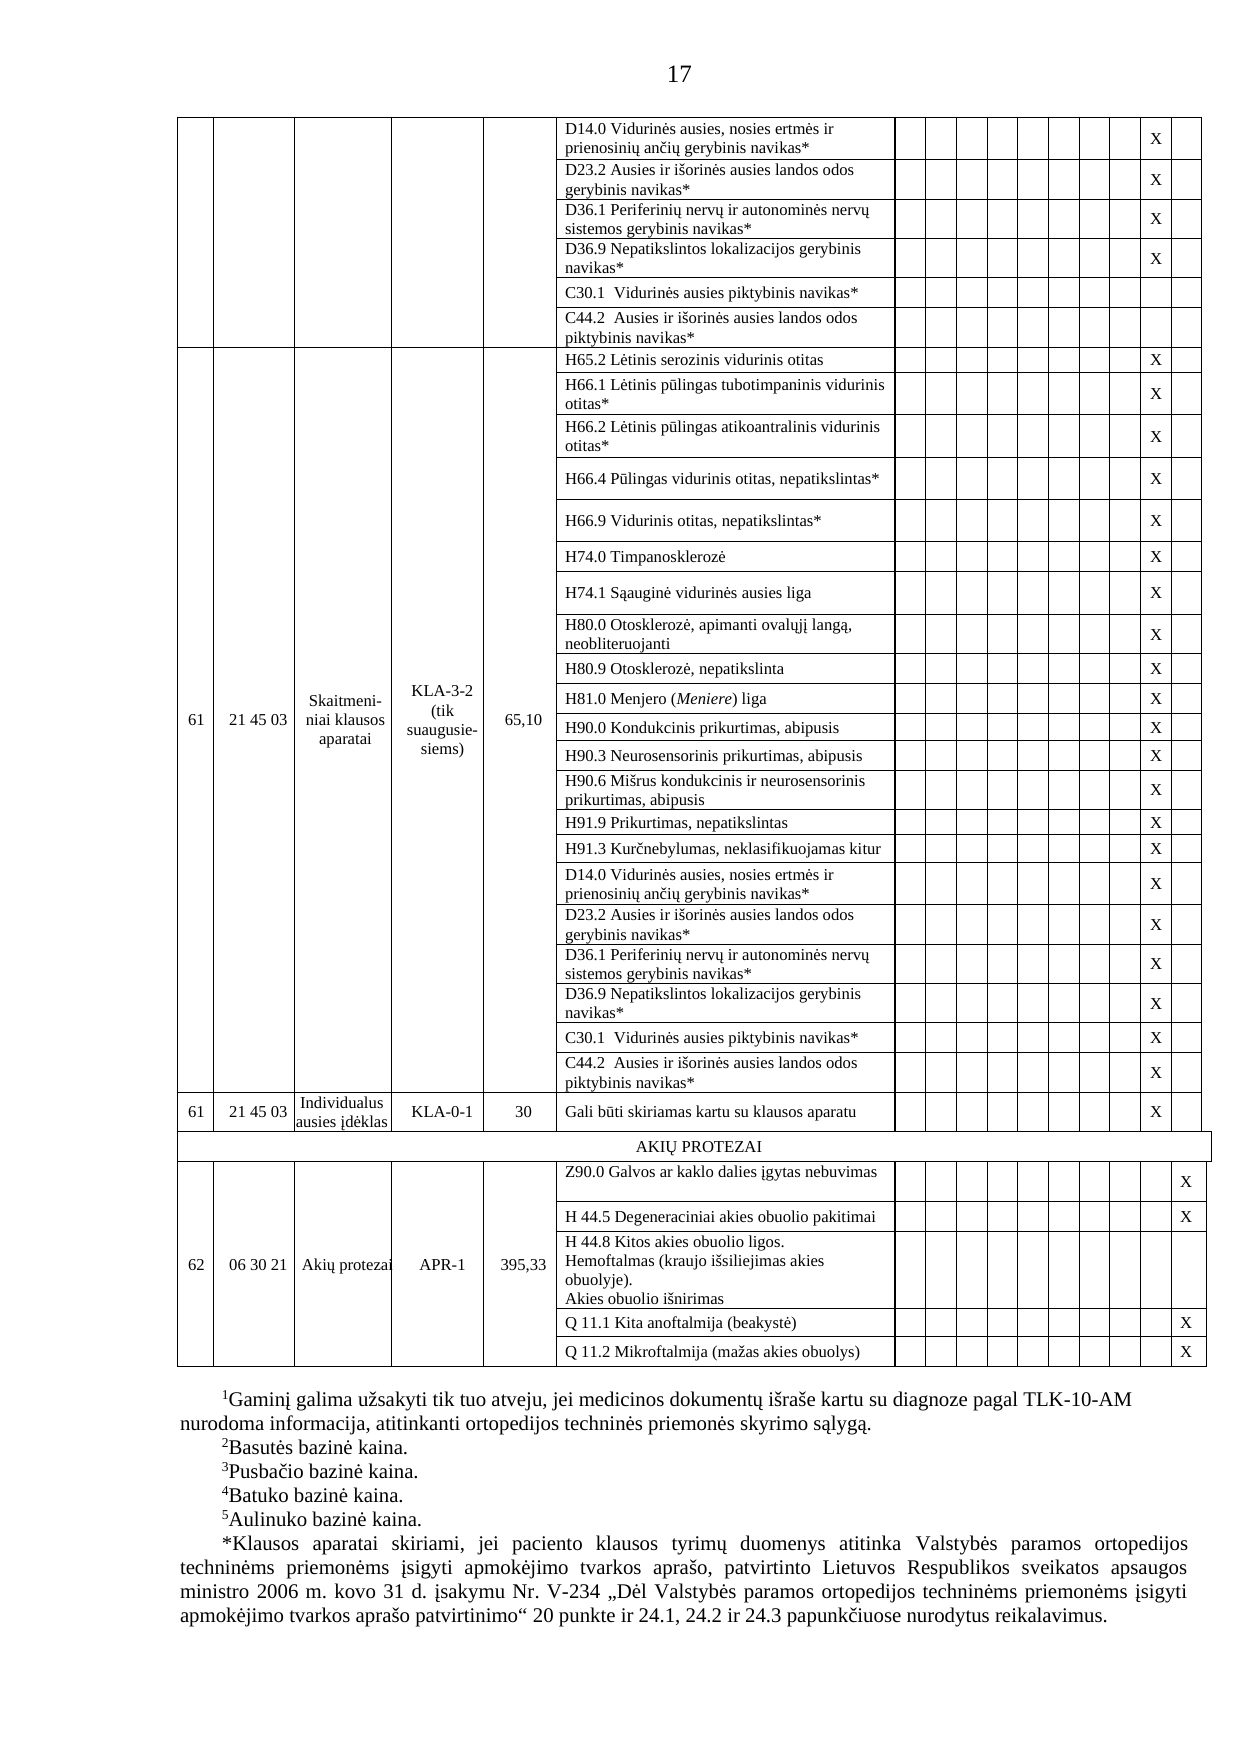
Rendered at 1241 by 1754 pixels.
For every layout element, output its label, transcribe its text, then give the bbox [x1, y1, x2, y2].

table_cell [896, 415, 925, 457]
table_cell D36.9 Nepatikslintos lokalizacijos gerybinis navikas* [557, 239, 894, 277]
table_cell [1207, 1308, 1212, 1336]
table_cell [1110, 160, 1140, 198]
table_cell [988, 160, 1017, 198]
table_cell [957, 905, 987, 943]
table_cell Individualus ausies įdėklas [295, 1093, 391, 1131]
table_cell [1080, 1162, 1109, 1201]
table_cell [1018, 308, 1048, 347]
table_cell [1141, 278, 1171, 307]
table_cell [1172, 278, 1201, 307]
table_cell [1141, 1162, 1171, 1201]
table_cell [392, 118, 483, 347]
table_cell [1018, 1232, 1048, 1308]
table_cell [1206, 653, 1212, 683]
table_cell [896, 200, 925, 238]
table_cell [214, 118, 294, 347]
table_cell [896, 1337, 925, 1366]
table_cell 21 45 03 [214, 1093, 294, 1131]
table_cell [1172, 945, 1201, 983]
table_cell [926, 1093, 956, 1131]
table_cell [1080, 1232, 1109, 1308]
table_cell [1049, 741, 1079, 769]
table_cell [1110, 118, 1140, 159]
table_cell [1206, 372, 1212, 414]
table_cell [988, 714, 1017, 740]
table_cell [1110, 373, 1140, 414]
table_cell [926, 654, 956, 683]
table_cell [1141, 1232, 1171, 1308]
table_cell [896, 1162, 925, 1201]
table_cell [1172, 572, 1201, 614]
table_cell [1018, 542, 1048, 571]
table_cell [896, 835, 925, 862]
table_cell [1110, 1202, 1140, 1231]
table_cell [1172, 373, 1201, 414]
table_cell [1080, 572, 1109, 614]
table_cell [1110, 415, 1140, 457]
table_cell [1018, 348, 1048, 372]
table_cell [1202, 238, 1206, 277]
table_cell H80.9 Otosklerozė, nepatikslinta [557, 654, 894, 683]
table_cell [896, 1093, 925, 1131]
table_cell 61 [178, 1093, 213, 1131]
table_cell [1018, 1309, 1048, 1336]
table_cell [1049, 278, 1079, 307]
table_cell [957, 654, 987, 683]
table_cell [1018, 771, 1048, 809]
table_cell [1080, 1337, 1109, 1366]
table_cell [1110, 572, 1140, 614]
table_cell [988, 1093, 1017, 1131]
table_cell [1110, 1023, 1140, 1052]
table_cell [926, 905, 956, 943]
table_cell [1049, 1023, 1079, 1052]
table_cell [896, 373, 925, 414]
table_cell [896, 615, 925, 653]
table_cell [957, 771, 987, 809]
table_cell [1018, 200, 1048, 238]
table_cell [926, 1202, 956, 1231]
table_cell [1110, 684, 1140, 713]
table_cell [1049, 835, 1079, 862]
table_cell [1202, 372, 1206, 414]
table_cell [926, 1023, 956, 1052]
table_cell [1172, 1023, 1201, 1052]
table_cell [988, 863, 1017, 904]
table_cell H90.6 Mišrus kondukcinis ir neurosensorinis prikurtimas, abipusis [557, 771, 894, 809]
table_cell [1202, 159, 1206, 198]
table_cell [1110, 945, 1140, 983]
table_cell H 44.5 Degeneraciniai akies obuolio pakitimai [557, 1202, 894, 1231]
table_cell 65,10 [484, 348, 556, 1092]
table_cell [1206, 199, 1212, 238]
table_cell [1018, 654, 1048, 683]
table_cell [1110, 542, 1140, 571]
table_cell [1110, 239, 1140, 277]
table_cell X [1141, 118, 1171, 159]
table_cell H66.1 Lėtinis pūlingas tubotimpaninis vidurinis otitas* [557, 373, 894, 414]
table_cell X [1141, 1053, 1171, 1092]
table_cell [1172, 741, 1201, 769]
table_cell [896, 863, 925, 904]
table_cell X [1141, 1093, 1171, 1131]
table_cell [957, 1337, 987, 1366]
table_cell [988, 239, 1017, 277]
table_cell [1202, 1052, 1206, 1092]
table_cell [1206, 834, 1212, 862]
table_cell [988, 278, 1017, 307]
table_cell [988, 1309, 1017, 1336]
table_cell [988, 615, 1017, 653]
table_cell [178, 118, 213, 347]
table_cell [1018, 810, 1048, 834]
table_cell [1110, 458, 1140, 499]
table_cell [988, 1053, 1017, 1092]
table_cell D36.1 Periferinių nervų ir autonominės nervų sistemos gerybinis navikas* [557, 945, 894, 983]
table_cell [926, 984, 956, 1022]
table_cell [896, 308, 925, 347]
table_cell [957, 1232, 987, 1308]
table_cell [1018, 1053, 1048, 1092]
table_cell [1080, 741, 1109, 769]
table_cell [926, 200, 956, 238]
table_cell X [1141, 348, 1171, 372]
text *Klausos aparatai skiriami, jei paciento klausos tyrimų duomenys atitinka Valstybės paramos ortopedijos techninėms priemonėms įsigyti apmokėjimo tvarkos aprašo, patvirtinto Lietuvos Respublikos sveikatos apsaugos ministro 2006 m. kovo 31 d. įsakymu Nr. V-234 „Dėl Valstybės paramos ortopedijos techninėms priemonėms įsigyti apmokėjimo tvarkos aprašo patvirtinimo“ 20 punkte ir 24.1, 24.2 ir 24.3 papunkčiuose nurodytus reikalavimus. [180, 1531, 1188, 1627]
table_cell [1202, 770, 1206, 809]
table_cell [1206, 740, 1212, 769]
table_cell [1080, 239, 1109, 277]
table_cell X [1172, 1162, 1206, 1201]
table_cell [1207, 1336, 1212, 1366]
table_cell [1110, 863, 1140, 904]
table_cell [926, 458, 956, 499]
table_cell [1202, 541, 1206, 571]
table_cell 62 [178, 1162, 213, 1366]
table_cell [957, 1162, 987, 1201]
table_cell [1080, 458, 1109, 499]
table_cell [1206, 277, 1212, 307]
table_cell X [1172, 1202, 1206, 1231]
table_cell [957, 308, 987, 347]
table_cell [957, 863, 987, 904]
table_cell [1049, 863, 1079, 904]
table_cell [926, 615, 956, 653]
table_cell [1080, 1309, 1109, 1336]
text 2Basutės bazinė kaina. [180, 1434, 1188, 1459]
table_cell [1080, 1093, 1109, 1131]
table_cell [988, 458, 1017, 499]
table_cell [1049, 714, 1079, 740]
table_cell [1018, 160, 1048, 198]
table_cell [1080, 810, 1109, 834]
table_cell [896, 572, 925, 614]
table_cell [896, 771, 925, 809]
table_cell [1206, 1022, 1212, 1052]
table_cell [1110, 905, 1140, 943]
table_cell [1172, 118, 1201, 159]
table_cell [1018, 239, 1048, 277]
table_cell [1110, 1162, 1140, 1201]
table_cell [957, 348, 987, 372]
table_cell [1018, 615, 1048, 653]
table_cell [1049, 1309, 1079, 1336]
table_cell [926, 278, 956, 307]
table_cell [896, 945, 925, 983]
table_cell [988, 1023, 1017, 1052]
table_cell [896, 1202, 925, 1231]
table_cell [1110, 1309, 1140, 1336]
table_cell [1049, 373, 1079, 414]
table_cell [926, 714, 956, 740]
table_cell [1206, 944, 1212, 983]
table_cell [1110, 1232, 1140, 1308]
table_cell Akių protezai [295, 1162, 391, 1366]
table_cell X [1141, 771, 1171, 809]
table_cell [1206, 238, 1212, 277]
table_cell [1080, 542, 1109, 571]
table_cell [926, 684, 956, 713]
table_cell [988, 415, 1017, 457]
table_cell [1049, 200, 1079, 238]
table_cell [926, 415, 956, 457]
table_cell [896, 458, 925, 499]
table_cell [1018, 1337, 1048, 1366]
table_cell X [1141, 714, 1171, 740]
table_cell X [1141, 160, 1171, 198]
table_cell [957, 373, 987, 414]
table_cell [1206, 904, 1212, 943]
table_cell X [1141, 835, 1171, 862]
table_cell [1110, 810, 1140, 834]
table_cell [1110, 771, 1140, 809]
table_cell 395,33 [484, 1162, 556, 1366]
table_cell [926, 239, 956, 277]
table_cell [1049, 160, 1079, 198]
table_cell [957, 835, 987, 862]
table_cell [1080, 373, 1109, 414]
text 1Gaminį galima užsakyti tik tuo atveju, jei medicinos dokumentų išraše kartu su diagnoze pagal TLK-10-AM nurodoma informacija, atitinkanti ortopedijos techninės priemonės skyrimo sąlygą. [180, 1386, 1188, 1434]
table_cell [957, 1309, 987, 1336]
table_cell [957, 160, 987, 198]
table_cell D14.0 Vidurinės ausies, nosies ertmės ir prienosinių ančių gerybinis navikas* [557, 863, 894, 904]
table_cell 61 [178, 348, 213, 1092]
table_cell [1202, 614, 1206, 653]
table_cell [1080, 835, 1109, 862]
table_cell [1080, 945, 1109, 983]
table_cell [957, 572, 987, 614]
table_cell X [1141, 905, 1171, 943]
table_cell [926, 1053, 956, 1092]
table_cell [1018, 278, 1048, 307]
table_cell H66.2 Lėtinis pūlingas atikoantralinis vidurinis otitas* [557, 415, 894, 457]
table_cell [896, 278, 925, 307]
table_cell [988, 572, 1017, 614]
table_cell [1110, 308, 1140, 347]
table_cell [1141, 308, 1171, 347]
table_cell [1172, 500, 1201, 541]
table_cell [988, 905, 1017, 943]
table_cell [1206, 159, 1212, 198]
table_cell [1018, 905, 1048, 943]
table_cell [957, 984, 987, 1022]
table_cell X [1141, 500, 1171, 541]
table_cell C44.2 Ausies ir išorinės ausies landos odos piktybinis navikas* [557, 308, 894, 347]
table_cell [988, 1232, 1017, 1308]
table_cell [1018, 945, 1048, 983]
table_cell [988, 945, 1017, 983]
table_cell X [1141, 984, 1171, 1022]
table_cell H91.3 Kurčnebylumas, neklasifikuojamas kitur [557, 835, 894, 862]
table_cell [1080, 615, 1109, 653]
table_cell [1018, 863, 1048, 904]
table_cell [957, 415, 987, 457]
table_cell D23.2 Ausies ir išorinės ausies landos odos gerybinis navikas* [557, 905, 894, 943]
table_cell [1202, 277, 1206, 307]
table_cell [1018, 1093, 1048, 1131]
table_cell X [1141, 1023, 1171, 1052]
table_cell [1207, 1201, 1212, 1231]
table_cell [896, 684, 925, 713]
table_cell [896, 1053, 925, 1092]
table_cell [988, 373, 1017, 414]
table_cell [896, 118, 925, 159]
table_header [565, 1181, 857, 1200]
table_cell [926, 542, 956, 571]
table_cell [1018, 835, 1048, 862]
table_cell [1206, 809, 1212, 834]
table_cell [1172, 1093, 1201, 1131]
table_cell C44.2 Ausies ir išorinės ausies landos odos piktybinis navikas* [557, 1053, 894, 1092]
table_cell [1202, 499, 1206, 541]
table_cell [1172, 200, 1201, 238]
table_cell [1172, 714, 1201, 740]
table_cell [484, 118, 556, 347]
table_cell [1110, 714, 1140, 740]
table_cell Gali būti skiriamas kartu su klausos aparatu [557, 1093, 894, 1131]
table_cell [1172, 1232, 1206, 1308]
table_cell D14.0 Vidurinės ausies, nosies ertmės ir prienosinių ančių gerybinis navikas* [557, 118, 894, 159]
table_cell [1080, 160, 1109, 198]
table_cell [1049, 415, 1079, 457]
table_cell [1141, 1337, 1171, 1366]
table_cell H74.0 Timpanosklerozė [557, 542, 894, 571]
table_cell [1110, 200, 1140, 238]
table_cell [1049, 458, 1079, 499]
table_cell [957, 1023, 987, 1052]
table_cell [1202, 904, 1206, 943]
table_cell [926, 945, 956, 983]
table_cell [1172, 308, 1201, 347]
table_cell APR-1 [392, 1162, 483, 1366]
table_cell KLA-3-2 (tik suaugusie-siems) [392, 348, 483, 1092]
table_cell [988, 308, 1017, 347]
table_cell [926, 308, 956, 347]
table_cell [1202, 713, 1206, 740]
table_cell [1202, 653, 1206, 683]
table_cell H91.9 Prikurtimas, nepatikslintas [557, 810, 894, 834]
table_cell [926, 500, 956, 541]
table_cell [1172, 615, 1201, 653]
table_cell [1172, 771, 1201, 809]
table_cell AKIŲ PROTEZAI [178, 1132, 1211, 1161]
table_cell [1018, 373, 1048, 414]
table_cell [988, 200, 1017, 238]
table_cell [926, 118, 956, 159]
table_cell [1080, 1202, 1109, 1231]
table_cell [1080, 200, 1109, 238]
table_cell [957, 741, 987, 769]
table_cell [1049, 945, 1079, 983]
table_cell X [1141, 373, 1171, 414]
table_cell [988, 500, 1017, 541]
table_cell [1172, 160, 1201, 198]
table_cell [1206, 307, 1212, 347]
table_cell [1141, 1202, 1171, 1231]
table_cell [957, 945, 987, 983]
table_cell [1049, 984, 1079, 1022]
table_cell [926, 572, 956, 614]
table_cell [1080, 984, 1109, 1022]
table_cell [926, 348, 956, 372]
table_cell [1080, 118, 1109, 159]
table_cell [1080, 714, 1109, 740]
table_cell [1206, 571, 1212, 614]
table_cell X [1141, 415, 1171, 457]
table_cell [1206, 117, 1212, 159]
table_cell X [1172, 1337, 1206, 1366]
table_cell [957, 542, 987, 571]
table_cell [1141, 1309, 1171, 1336]
table_cell [1049, 1337, 1079, 1366]
table_cell [1202, 862, 1206, 904]
table_cell [1110, 278, 1140, 307]
table_cell [988, 1202, 1017, 1231]
table_cell [1202, 414, 1206, 457]
table_cell [1202, 740, 1206, 769]
table_cell H90.3 Neurosensorinis prikurtimas, abipusis [557, 741, 894, 769]
table_cell [1172, 984, 1201, 1022]
table_cell [1049, 615, 1079, 653]
table_cell X [1141, 200, 1171, 238]
table_cell [957, 714, 987, 740]
table_cell [896, 1023, 925, 1052]
table_cell [896, 810, 925, 834]
table_cell [1018, 500, 1048, 541]
table_cell Q 11.2 Mikroftalmija (mažas akies obuolys) [557, 1337, 894, 1366]
table_cell X [1141, 654, 1171, 683]
table_cell [926, 1309, 956, 1336]
table_cell [1049, 1162, 1079, 1201]
table_cell X [1141, 684, 1171, 713]
table_cell [1049, 348, 1079, 372]
table_cell X [1141, 741, 1171, 769]
table_cell [926, 863, 956, 904]
table_cell Z90.0 Galvos ar kaklo dalies įgytas nebuvimas [557, 1162, 894, 1201]
table_cell [1206, 983, 1212, 1022]
table_cell [1110, 500, 1140, 541]
table_cell [1080, 278, 1109, 307]
table_cell [1206, 1052, 1212, 1092]
table_cell [1018, 1162, 1048, 1201]
table_cell [896, 714, 925, 740]
table_cell [1110, 1093, 1140, 1131]
table_cell [896, 542, 925, 571]
table_cell [1202, 199, 1206, 238]
table_cell [926, 771, 956, 809]
table_cell [1206, 770, 1212, 809]
table_cell [1110, 348, 1140, 372]
table_cell [1206, 1092, 1212, 1131]
table_cell X [1172, 1309, 1206, 1336]
table_cell X [1141, 458, 1171, 499]
table_cell [1202, 1092, 1206, 1131]
table_cell [896, 1309, 925, 1336]
table_cell [926, 1232, 956, 1308]
table_cell [1049, 542, 1079, 571]
table_cell [1049, 905, 1079, 943]
table_cell [1049, 684, 1079, 713]
table_cell [1206, 457, 1212, 499]
table_cell [957, 118, 987, 159]
table_cell [1080, 654, 1109, 683]
table_cell [1049, 308, 1079, 347]
table_cell [896, 654, 925, 683]
table_cell [1080, 1023, 1109, 1052]
table_cell [1172, 835, 1201, 862]
table_cell D36.9 Nepatikslintos lokalizacijos gerybinis navikas* [557, 984, 894, 1022]
table_cell [926, 1337, 956, 1366]
table_cell [926, 373, 956, 414]
table_cell [1172, 654, 1201, 683]
table_cell [1172, 1053, 1201, 1092]
table_cell [1049, 654, 1079, 683]
table_cell [1172, 684, 1201, 713]
table_cell 21 45 03 [214, 348, 294, 1092]
table_cell [1202, 457, 1206, 499]
table_cell [1206, 713, 1212, 740]
table_cell H66.4 Pūlingas vidurinis otitas, nepatikslintas* [557, 458, 894, 499]
table_cell [957, 500, 987, 541]
table_cell C30.1 Vidurinės ausies piktybinis navikas* [557, 1023, 894, 1052]
table_cell [957, 200, 987, 238]
table_cell [1018, 572, 1048, 614]
table_cell [1080, 348, 1109, 372]
table_cell [1202, 117, 1206, 159]
table_cell [1018, 458, 1048, 499]
table_cell [988, 835, 1017, 862]
table_cell [295, 118, 391, 347]
table_cell [896, 1232, 925, 1308]
table_cell [1172, 905, 1201, 943]
table_cell [1207, 1231, 1212, 1308]
table_cell [1110, 1337, 1140, 1366]
table_cell [957, 1053, 987, 1092]
table_cell [1110, 1053, 1140, 1092]
table_cell X [1141, 615, 1171, 653]
table_cell [1206, 414, 1212, 457]
table_cell H65.2 Lėtinis serozinis vidurinis otitas [557, 348, 894, 372]
table_cell [1202, 571, 1206, 614]
table_cell [1080, 308, 1109, 347]
table_cell [926, 741, 956, 769]
table_cell [1172, 542, 1201, 571]
table_cell [957, 458, 987, 499]
table_cell X [1141, 863, 1171, 904]
table_cell [957, 1093, 987, 1131]
table_cell [988, 1162, 1017, 1201]
text 4Batuko bazinė kaina. [180, 1483, 1188, 1507]
table_cell [1080, 1053, 1109, 1092]
table_cell [1049, 500, 1079, 541]
table_cell H74.1 Sąauginė vidurinės ausies liga [557, 572, 894, 614]
table_cell [1049, 118, 1079, 159]
table_cell [1202, 347, 1206, 372]
table_cell [1206, 347, 1212, 372]
table_cell X [1141, 572, 1171, 614]
table_cell [896, 984, 925, 1022]
table_cell [1110, 835, 1140, 862]
table_cell [896, 160, 925, 198]
table_cell [1049, 572, 1079, 614]
text 5Aulinuko bazinė kaina. [180, 1507, 1188, 1531]
table_cell [1018, 1202, 1048, 1231]
table_cell [1080, 500, 1109, 541]
table_cell D36.1 Periferinių nervų ir autonominės nervų sistemos gerybinis navikas* [557, 200, 894, 238]
table_cell [988, 741, 1017, 769]
table_cell [1110, 741, 1140, 769]
table_cell H80.0 Otosklerozė, apimanti ovalųjį langą, neobliteruojanti [557, 615, 894, 653]
table_cell C30.1 Vidurinės ausies piktybinis navikas* [557, 278, 894, 307]
table_cell [896, 741, 925, 769]
table_cell [1018, 984, 1048, 1022]
table_cell [1202, 683, 1206, 713]
table_cell [988, 984, 1017, 1022]
table_cell [1110, 984, 1140, 1022]
table_cell [926, 160, 956, 198]
table_cell [1018, 714, 1048, 740]
table_cell [1080, 771, 1109, 809]
table_cell [988, 771, 1017, 809]
table_cell [1049, 771, 1079, 809]
table_cell [1172, 810, 1201, 834]
table_cell [1202, 983, 1206, 1022]
table_cell [1172, 239, 1201, 277]
table_cell [957, 1202, 987, 1231]
table_cell D23.2 Ausies ir išorinės ausies landos odos gerybinis navikas* [557, 160, 894, 198]
table_cell [1172, 415, 1201, 457]
table_cell [1018, 1023, 1048, 1052]
table_cell [896, 348, 925, 372]
table_cell [988, 542, 1017, 571]
table_cell [1049, 1093, 1079, 1131]
table_cell [1049, 1232, 1079, 1308]
table_cell [1172, 348, 1201, 372]
table_cell [896, 239, 925, 277]
table_cell [1202, 809, 1206, 834]
text 3Pusbačio bazinė kaina. [180, 1459, 1188, 1483]
table_cell [1202, 944, 1206, 983]
table_cell [1206, 862, 1212, 904]
table_cell [1049, 1202, 1079, 1231]
table_cell X [1141, 945, 1171, 983]
table_cell Skaitmeni- niai klausos aparatai [295, 348, 391, 1092]
table_cell [1206, 541, 1212, 571]
table_cell Q 11.1 Kita anoftalmija (beakystė) [557, 1309, 894, 1336]
table_cell [957, 239, 987, 277]
table_cell [957, 278, 987, 307]
table_cell [1049, 1053, 1079, 1092]
table_cell [988, 1337, 1017, 1366]
table_cell [988, 684, 1017, 713]
table_cell [926, 835, 956, 862]
table_cell [957, 684, 987, 713]
table_cell [1018, 415, 1048, 457]
table_cell KLA-0-1 [392, 1093, 483, 1131]
table_header [857, 1181, 894, 1200]
table_cell [896, 500, 925, 541]
table_cell [957, 615, 987, 653]
table_cell [988, 810, 1017, 834]
table_cell [1080, 684, 1109, 713]
table_cell [1049, 810, 1079, 834]
table_cell [1206, 683, 1212, 713]
table_cell H90.0 Kondukcinis prikurtimas, abipusis [557, 714, 894, 740]
table_cell H 44.8 Kitos akies obuolio ligos. Hemoftalmas (kraujo išsiliejimas akies obuolyje). Akies obuolio išnirimas [557, 1232, 894, 1308]
table_cell [1080, 415, 1109, 457]
table_cell [957, 810, 987, 834]
table_cell [896, 905, 925, 943]
table_cell X [1141, 239, 1171, 277]
table_cell [1207, 1162, 1212, 1201]
table_cell H66.9 Vidurinis otitas, nepatikslintas* [557, 500, 894, 541]
table_cell [988, 654, 1017, 683]
table_cell H81.0 Menjero (Meniere) liga [557, 684, 894, 713]
table_cell [1202, 834, 1206, 862]
table_cell [1080, 863, 1109, 904]
table_cell 30 [484, 1093, 556, 1131]
table_cell [1206, 499, 1212, 541]
table_cell [1172, 863, 1201, 904]
table_cell [926, 1162, 956, 1201]
table_cell [1080, 905, 1109, 943]
table_cell [926, 810, 956, 834]
table_cell [1018, 741, 1048, 769]
table_cell [1049, 239, 1079, 277]
table_cell [988, 118, 1017, 159]
table_cell [1206, 614, 1212, 653]
table_cell [1202, 307, 1206, 347]
table_cell [1202, 1022, 1206, 1052]
table_cell [1172, 458, 1201, 499]
table_cell [1018, 684, 1048, 713]
table_cell [1110, 654, 1140, 683]
table_cell X [1141, 542, 1171, 571]
table_cell X [1141, 810, 1171, 834]
table_cell [1018, 118, 1048, 159]
table_cell 06 30 21 [214, 1162, 294, 1366]
table_cell [988, 348, 1017, 372]
table_cell [1110, 615, 1140, 653]
